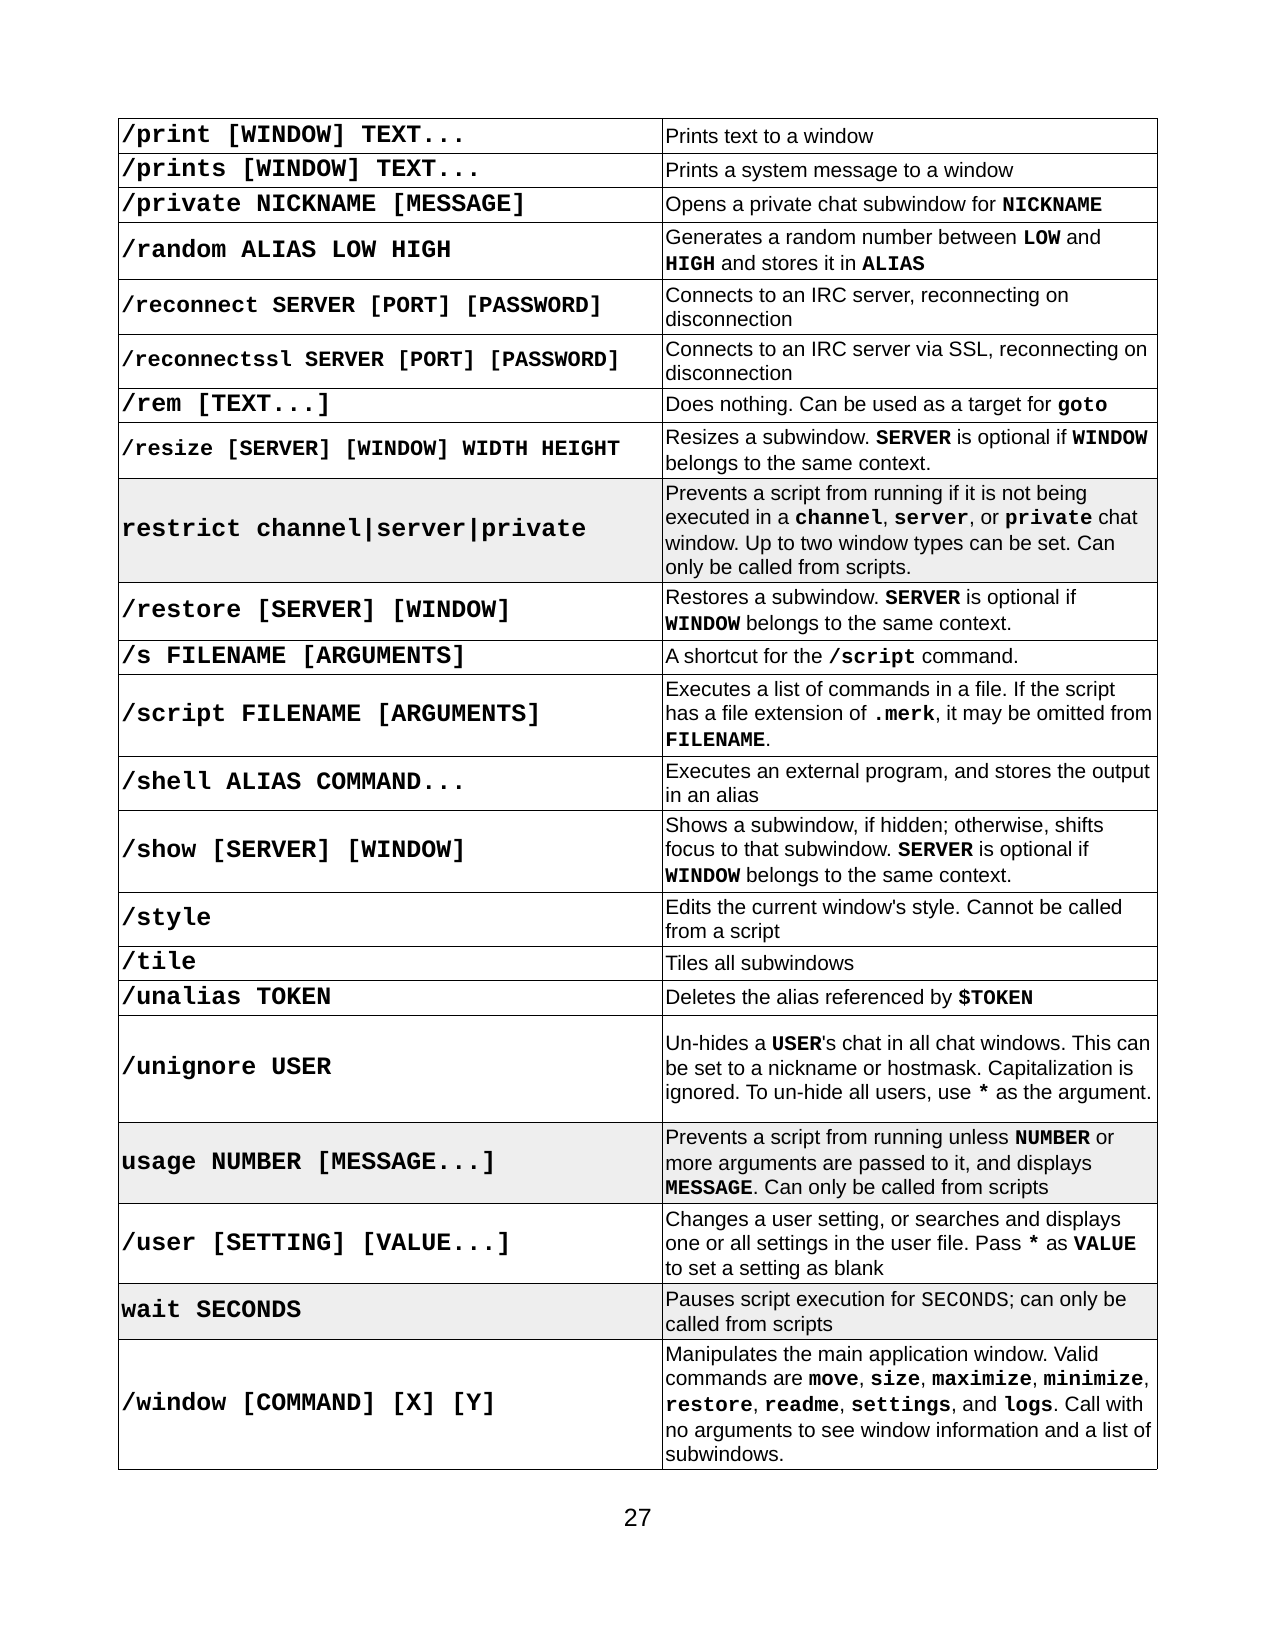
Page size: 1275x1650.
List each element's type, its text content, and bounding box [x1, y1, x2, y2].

table_cell Opens a private chat subwindow for NICKNAME [663, 188, 1157, 222]
table_cell /print [WINDOW] TEXT... [119, 119, 662, 153]
table_cell /reconnectssl SERVER [PORT] [PASSWORD] [119, 335, 662, 387]
table_cell /unignore USER [119, 1016, 662, 1122]
table_cell /resize [SERVER] [WINDOW] WIDTH HEIGHT [119, 423, 662, 478]
table_cell /restore [SERVER] [WINDOW] [119, 583, 662, 639]
table_cell Pauses script execution for SECONDS; can only be called from scripts [663, 1284, 1157, 1339]
table_cell /unalias TOKEN [119, 981, 662, 1015]
table_cell Edits the current window's style. Cannot be called from a script [663, 893, 1157, 946]
table_cell Prevents a script from running if it is not being executed in a channel, server, or private chat window. Up to two window types can be set. Can only be called from scripts. [663, 479, 1157, 582]
table_cell Generates a random number between LOW and HIGH and stores it in ALIAS [663, 223, 1157, 279]
table_cell Prints a system message to a window [663, 154, 1157, 187]
table_cell /random ALIAS LOW HIGH [119, 223, 662, 279]
table_cell /s FILENAME [ARGUMENTS] [119, 641, 662, 674]
table_cell /prints [WINDOW] TEXT... [119, 154, 662, 187]
table_cell A shortcut for the /script command. [663, 641, 1157, 674]
table_cell Connects to an IRC server via SSL, reconnecting on disconnection [663, 335, 1157, 387]
table_cell Un-hides a USER's chat in all chat windows. This can be set to a nickname or hostmask. Capitalization is ignored. To un-hide all users, use * as the argument. [663, 1016, 1157, 1122]
table_cell Restores a subwindow. SERVER is optional if WINDOW belongs to the same context. [663, 583, 1157, 639]
table_cell /private NICKNAME [MESSAGE] [119, 188, 662, 222]
table_cell Shows a subwindow, if hidden; otherwise, shifts focus to that subwindow. SERVER is optional if WINDOW belongs to the same context. [663, 811, 1157, 892]
table_cell Executes an external program, and stores the output in an alias [663, 757, 1157, 810]
table_cell /user [SETTING] [VALUE...] [119, 1204, 662, 1283]
table_cell Tiles all subwindows [663, 947, 1157, 980]
table_cell Prevents a script from running unless NUMBER or more arguments are passed to it, and displays MESSAGE. Can only be called from scripts [663, 1123, 1157, 1203]
table_cell Prints text to a window [663, 119, 1157, 153]
table_cell /show [SERVER] [WINDOW] [119, 811, 662, 892]
table_cell Connects to an IRC server, reconnecting on disconnection [663, 280, 1157, 333]
table_cell /script FILENAME [ARGUMENTS] [119, 675, 662, 756]
table_cell usage NUMBER [MESSAGE...] [119, 1123, 662, 1203]
table_cell /rem [TEXT...] [119, 389, 662, 422]
table_cell /window [COMMAND] [X] [Y] [119, 1340, 662, 1469]
table_cell /style [119, 893, 662, 946]
table_cell restrict channel|server|private [119, 479, 662, 582]
table_cell Deletes the alias referenced by $TOKEN [663, 981, 1157, 1015]
table_cell Resizes a subwindow. SERVER is optional if WINDOW belongs to the same context. [663, 423, 1157, 478]
table_cell Executes a list of commands in a file. If the script has a file extension of .merk, it may be omitted from FILENAME. [663, 675, 1157, 756]
table_cell /shell ALIAS COMMAND... [119, 757, 662, 810]
table_cell /tile [119, 947, 662, 980]
table_cell Does nothing. Can be used as a target for goto [663, 389, 1157, 422]
table_cell wait SECONDS [119, 1284, 662, 1339]
table_cell /reconnect SERVER [PORT] [PASSWORD] [119, 280, 662, 333]
table_cell Manipulates the main application window. Valid commands are move, size, maximize, minimize, restore, readme, settings, and logs. Call with no arguments to see window information and a list of subwindows. [663, 1340, 1157, 1469]
table_cell Changes a user setting, or searches and displays one or all settings in the user file. Pass * as VALUE to set a setting as blank [663, 1204, 1157, 1283]
